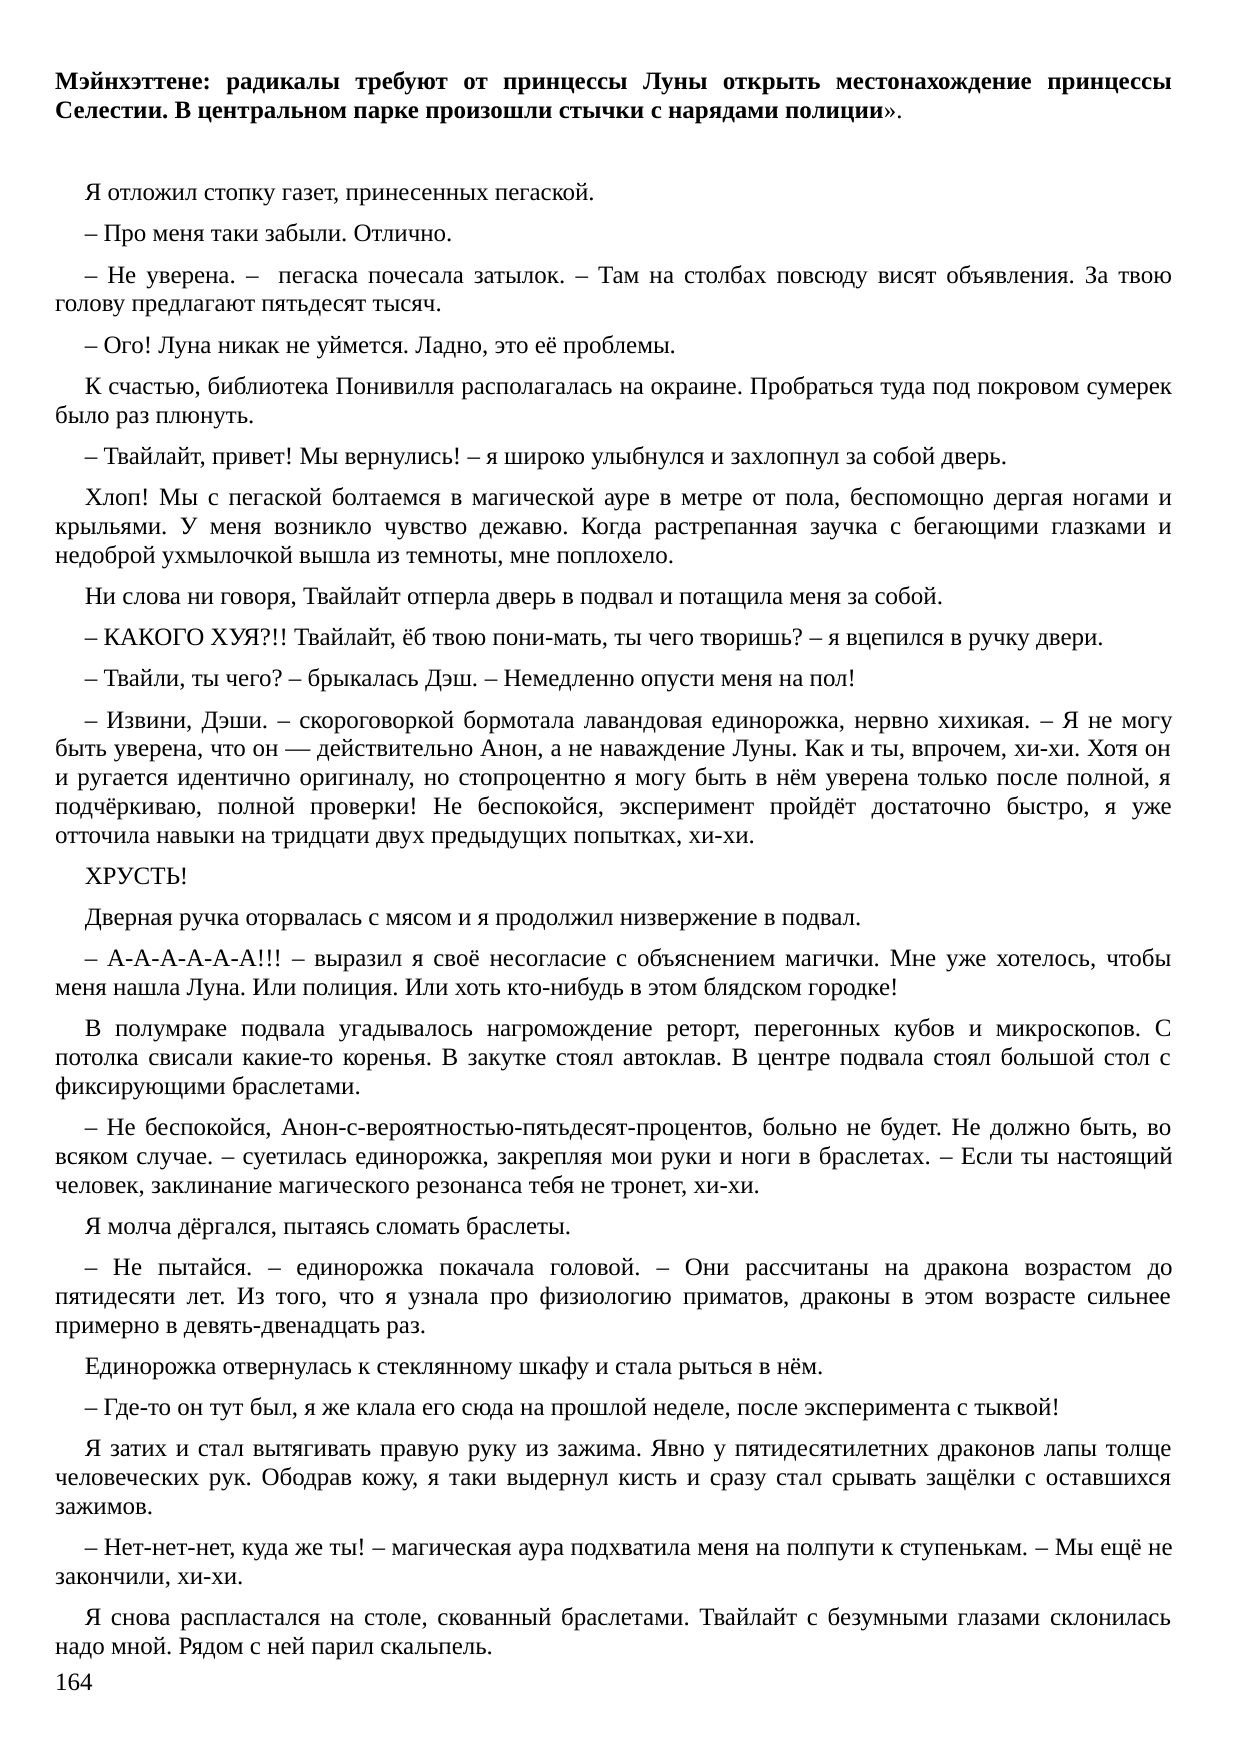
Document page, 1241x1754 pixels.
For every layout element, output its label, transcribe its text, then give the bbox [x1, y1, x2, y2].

text Ни слова ни говоря, Твайлайт отперла дверь в подвал и потащила меня за собой. [55, 581, 1173, 610]
text – А-А-А-А-А-А!!! – выразил я своё несогласие с объяснением магички. Мне уже хотелось, чтобы меня нашла Луна. Или полиция. Или хоть кто-нибудь в этом блядском городке! [55, 943, 1173, 1001]
text Я отложил стопку газет, принесенных пегаской. [55, 177, 1173, 206]
text – Нет-нет-нет, куда же ты! – магическая аура подхватила меня на полпути к ступенькам. – Мы ещё не закончили, хи-хи. [55, 1532, 1173, 1590]
text – Твайли, ты чего? – брыкалась Дэш. – Немедленно опусти меня на пол! [55, 663, 1173, 692]
text Я молча дёргался, пытаясь сломать браслеты. [55, 1211, 1173, 1240]
text Хлоп! Мы с пегаской болтаемся в магической ауре в метре от пола, беспомощно дергая ногами и крыльями. У меня возникло чувство дежавю. Когда растрепанная заучка с бегающими глазками и недоброй ухмылочкой вышла из темноты, мне поплохело. [55, 482, 1173, 568]
text – Про меня таки забыли. Отлично. [55, 218, 1173, 247]
text ХРУСТЬ! [55, 861, 1173, 890]
text – Твайлайт, привет! Мы вернулись! – я широко улыбнулся и захлопнул за собой дверь. [55, 441, 1173, 470]
text – Не беспокойся, Анон-с-вероятностью-пятьдесят-процентов, больно не будет. Не должно быть, во всяком случае. – суетилась единорожка, закрепляя мои руки и ноги в браслетах. – Если ты настоящий человек, заклинание магического резонанса тебя не тронет, хи-хи. [55, 1112, 1173, 1198]
text Единорожка отвернулась к стеклянному шкафу и стала рыться в нём. [55, 1351, 1173, 1380]
text Мэйнхэттене: радикалы требуют от принцессы Луны открыть местонахождение принцессы Селестии. В центральном парке произошли стычки с нарядами полиции». [55, 66, 1173, 123]
text Я снова распластался на столе, скованный браслетами. Твайлайт с безумными глазами склонилась надо мной. Рядом с ней парил скальпель. [55, 1602, 1173, 1660]
text В полумраке подвала угадывалось нагромождение реторт, перегонных кубов и микроскопов. С потолка свисали какие-то коренья. В закутке стоял автоклав. В центре подвала стоял большой стол с фиксирующими браслетами. [55, 1013, 1173, 1100]
text – Не пытайся. – единорожка покачала головой. – Они рассчитаны на дракона возрастом до пятидесяти лет. Из того, что я узнала про физиологию приматов, драконы в этом возрасте сильнее примерно в девять-двенадцать раз. [55, 1252, 1173, 1338]
text – Извини, Дэши. – скороговоркой бормотала лавандовая единорожка, нервно хихикая. – Я не могу быть уверена, что он — действительно Анон, а не наваждение Луны. Как и ты, впрочем, хи-хи. Хотя он и ругается идентично оригиналу, но стопроцентно я могу быть в нём уверена только после полной, я подчёркиваю, полной проверки! Не беспокойся, эксперимент пройдёт достаточно быстро, я уже отточила навыки на тридцати двух предыдущих попытках, хи-хи. [55, 705, 1173, 848]
text – Не уверена. – пегаска почесала затылок. – Там на столбах повсюду висят объявления. За твою голову предлагают пятьдесят тысяч. [55, 260, 1173, 317]
text – КАКОГО ХУЯ?!! Твайлайт, ёб твою пони-мать, ты чего творишь? – я вцепился в ручку двери. [55, 622, 1173, 651]
text Я затих и стал вытягивать правую руку из зажима. Явно у пятидесятилетних драконов лапы толще человеческих рук. Ободрав кожу, я таки выдернул кисть и сразу стал срывать защёлки с оставшихся зажимов. [55, 1433, 1173, 1520]
text К счастью, библиотека Понивилля располагалась на окраине. Пробраться туда под покровом сумерек было раз плюнуть. [55, 371, 1173, 428]
text – Где-то он тут был, я же клала его сюда на прошлой неделе, после эксперимента с тыквой! [55, 1392, 1173, 1421]
text – Ого! Луна никак не уймется. Ладно, это её проблемы. [55, 330, 1173, 358]
text Дверная ручка оторвалась с мясом и я продолжил низвержение в подвал. [55, 902, 1173, 931]
